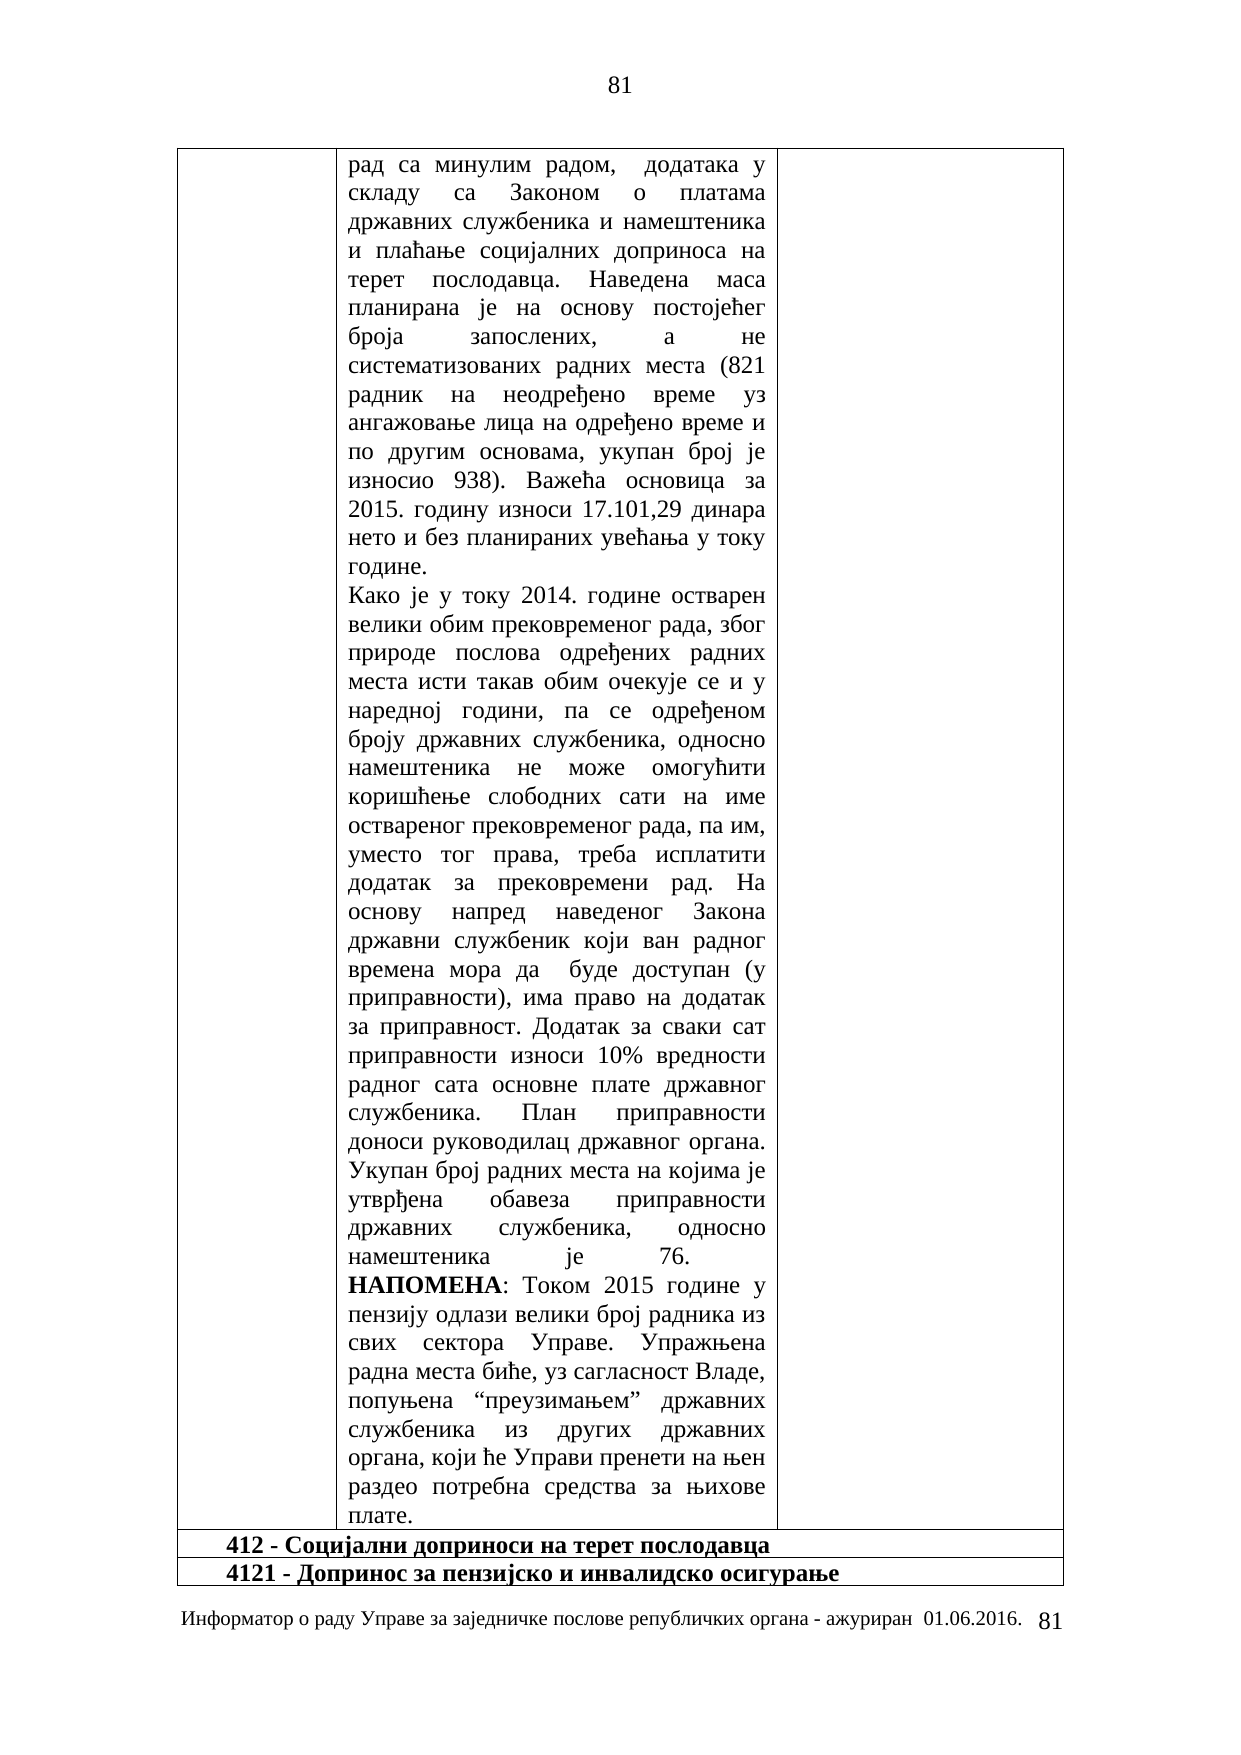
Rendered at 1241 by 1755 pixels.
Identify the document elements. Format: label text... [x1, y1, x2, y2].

table_cell рад са минулим радом, додатака у складу са Законом о платама државних службеника и намештеника и плаћање социјалних доприноса на терет послодавца. Наведена маса планирана је на основу постојећег броја запослених, а не систематизованих радних места (821 радник на неодређено време уз ангажовање лица на одређено време и по другим основама, укупан број је износио 938). Важећа основица за 2015. годину износи 17.101,29 динара нето и без планираних увећања у току године. Како је у току 2014. године остварен велики обим прековременог рада, због природе послова одређених радних места исти такав обим очекује се и у наредној години, па се одређеном броју државних службеника, односно намештеника не може омогућити коришћење слободних сати на име оствареног прековременог рада, па им, уместо тог права, треба исплатити додатак за прековремени рад. На основу напред наведеног Закона државни службеник који ван радног времена мора да буде доступан (у приправности), има право на додатак за приправност. Додатак за сваки сат приправности износи 10% вредности радног сата основне плате државног службеника. План приправности доноси руководилац државног органа. Укупан број радних места на којима је утврђена обавеза приправности државних службеника, односно намештеника је 76. НАПОМЕНА: Током 2015 године у пензију одлази велики број радника из свих сектора Управе. Упражњена радна места биће, уз сагласност Владе, попуњена “преузимањем” државних службеника из других државних органа, који ће Управи пренети на њен раздео потребна средства за њихове плате. [337, 149, 777, 1529]
table_cell [778, 149, 1063, 1529]
table_cell [178, 149, 336, 1529]
table_cell 412 - Социјални доприноси на терет послодавца [178, 1530, 1063, 1557]
table_cell 4121 - Допринос за пензијско и инвалидско осигурање [178, 1558, 1063, 1585]
